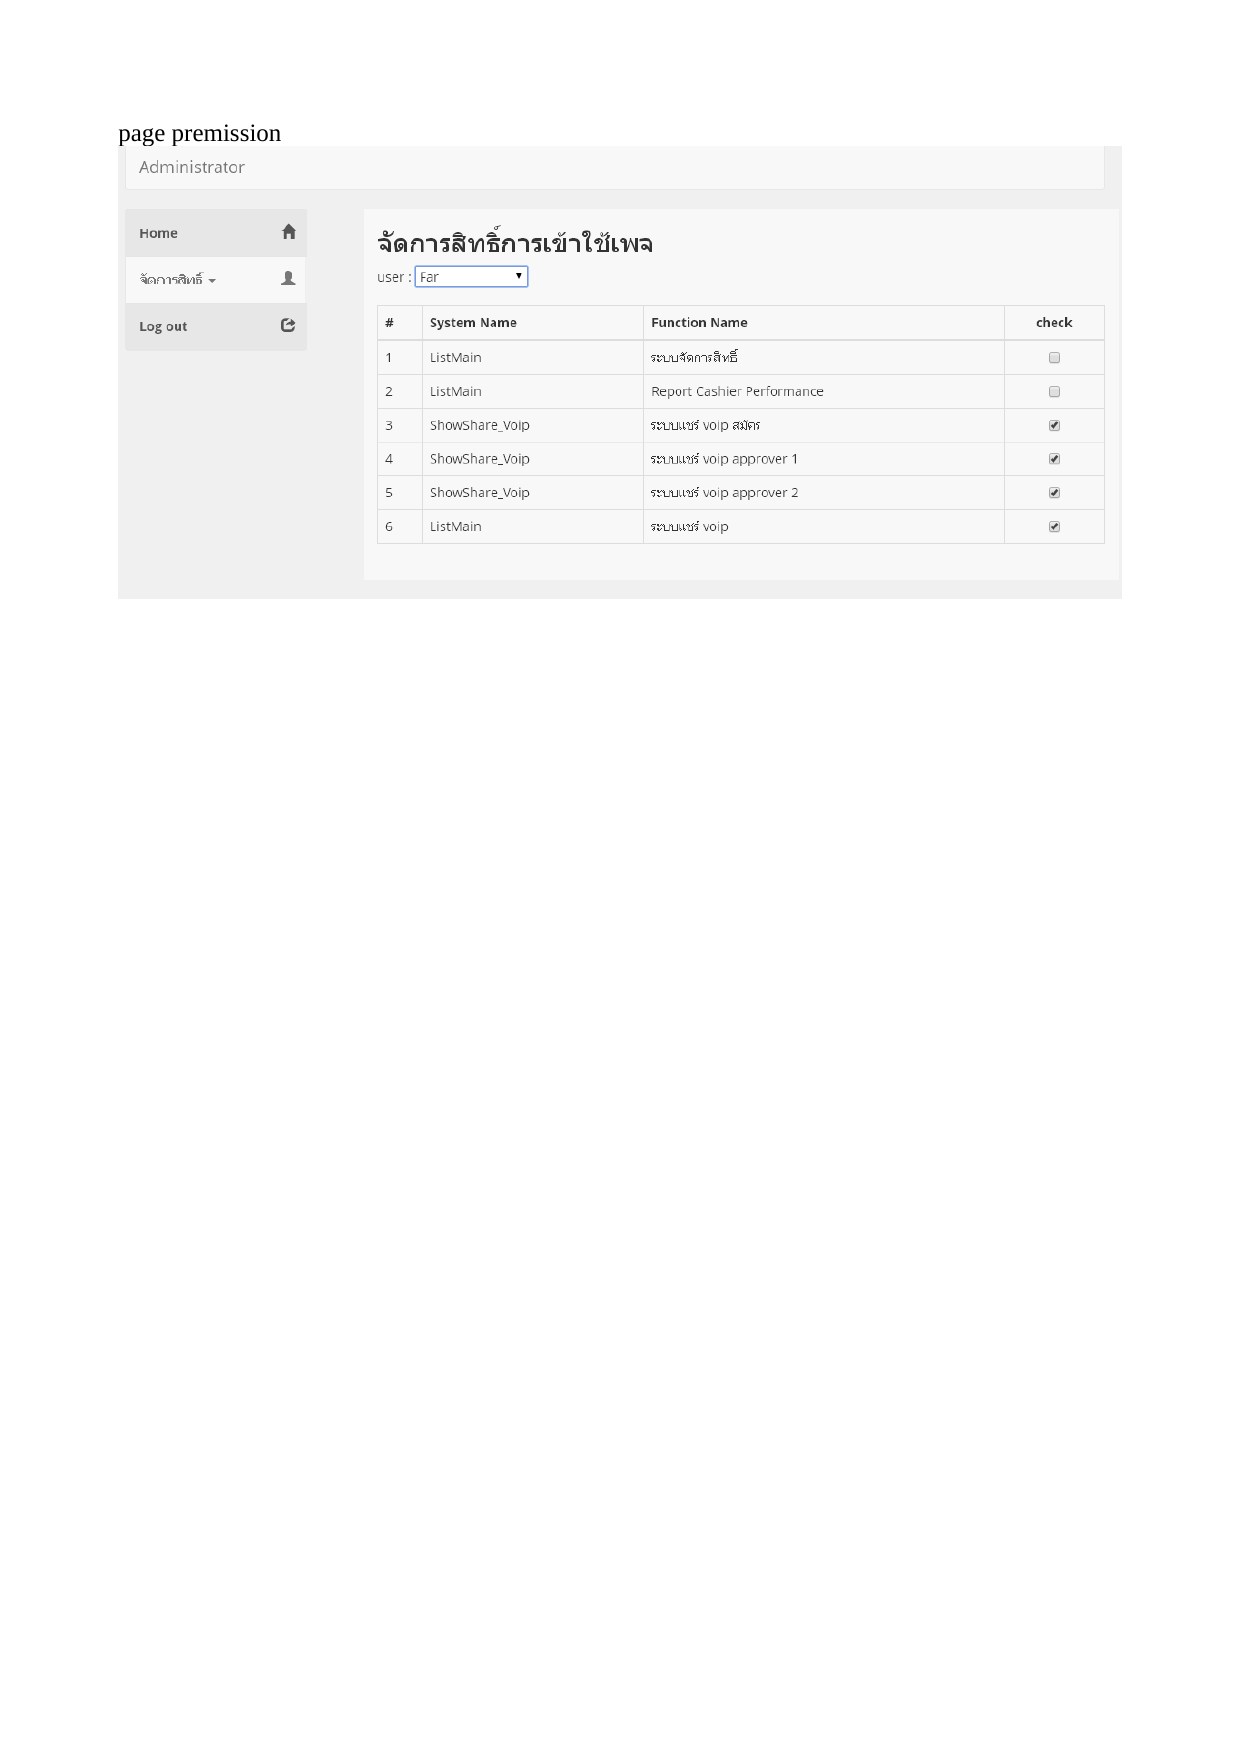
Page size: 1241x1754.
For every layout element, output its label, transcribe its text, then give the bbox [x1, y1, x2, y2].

text page premission [118, 118, 1122, 146]
